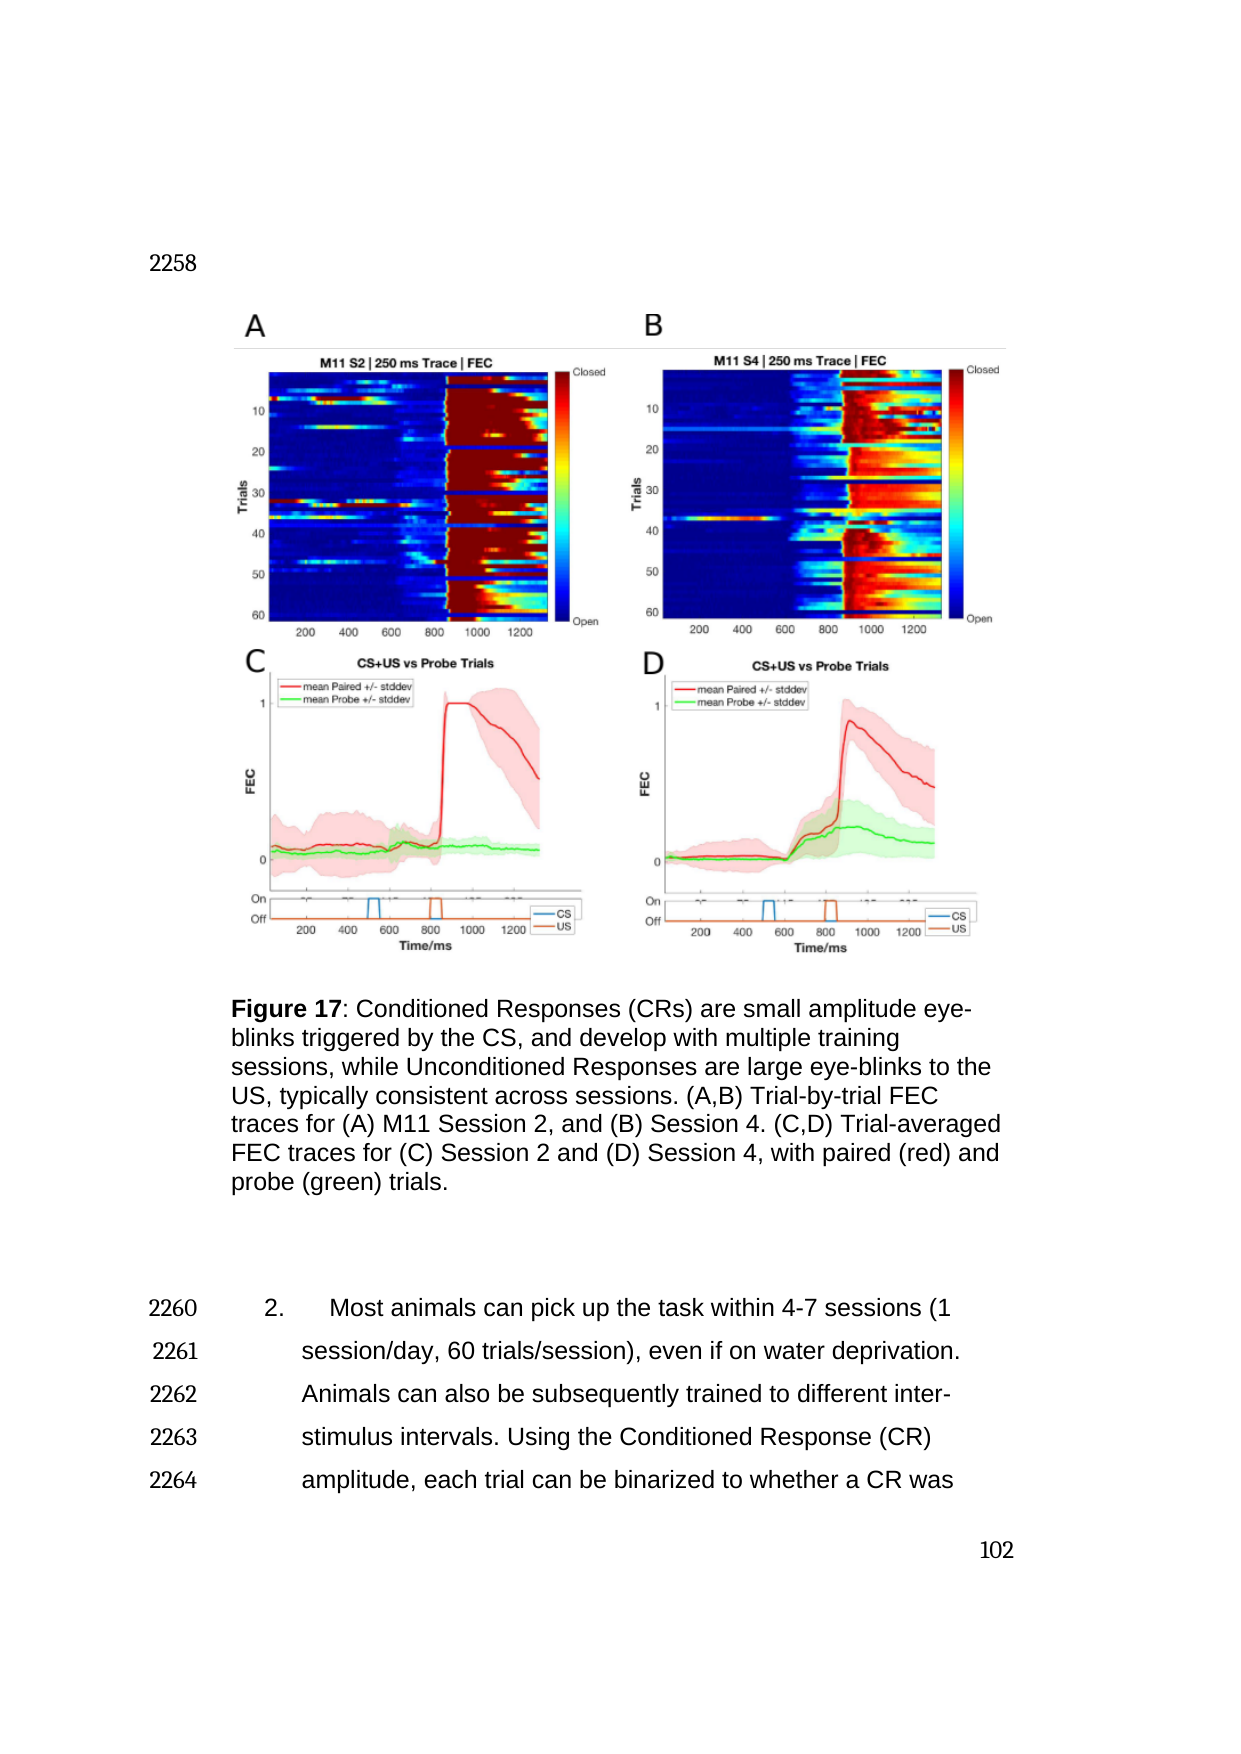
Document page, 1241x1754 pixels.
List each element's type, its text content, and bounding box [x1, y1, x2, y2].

list Most animals can pick up the task within 4-7 sessions (1 session/day, 60 trials/session), even if on water deprivation. Animals can also be subsequently trained to different inter-stimulus intervals. Using the Conditioned Response (CR) amplitude, each trial can be binarized to whether a CR was [264, 1293, 1014, 1494]
text Figure 17: Conditioned Responses (CRs) are small amplitude eye-blinks triggered by the CS, and develop with multiple training sessions, while Unconditioned Responses are large eye-blinks to the US, typically consistent across sessions. (A,B) Trial-by-trial FEC traces for (A) M11 Session 2, and (B) Session 4. (C,D) Trial-averaged FEC traces for (C) Session 2 and (D) Session 4, with paired (red) and probe (green) trials. [231, 994, 1006, 1196]
picture [233, 314, 1007, 958]
